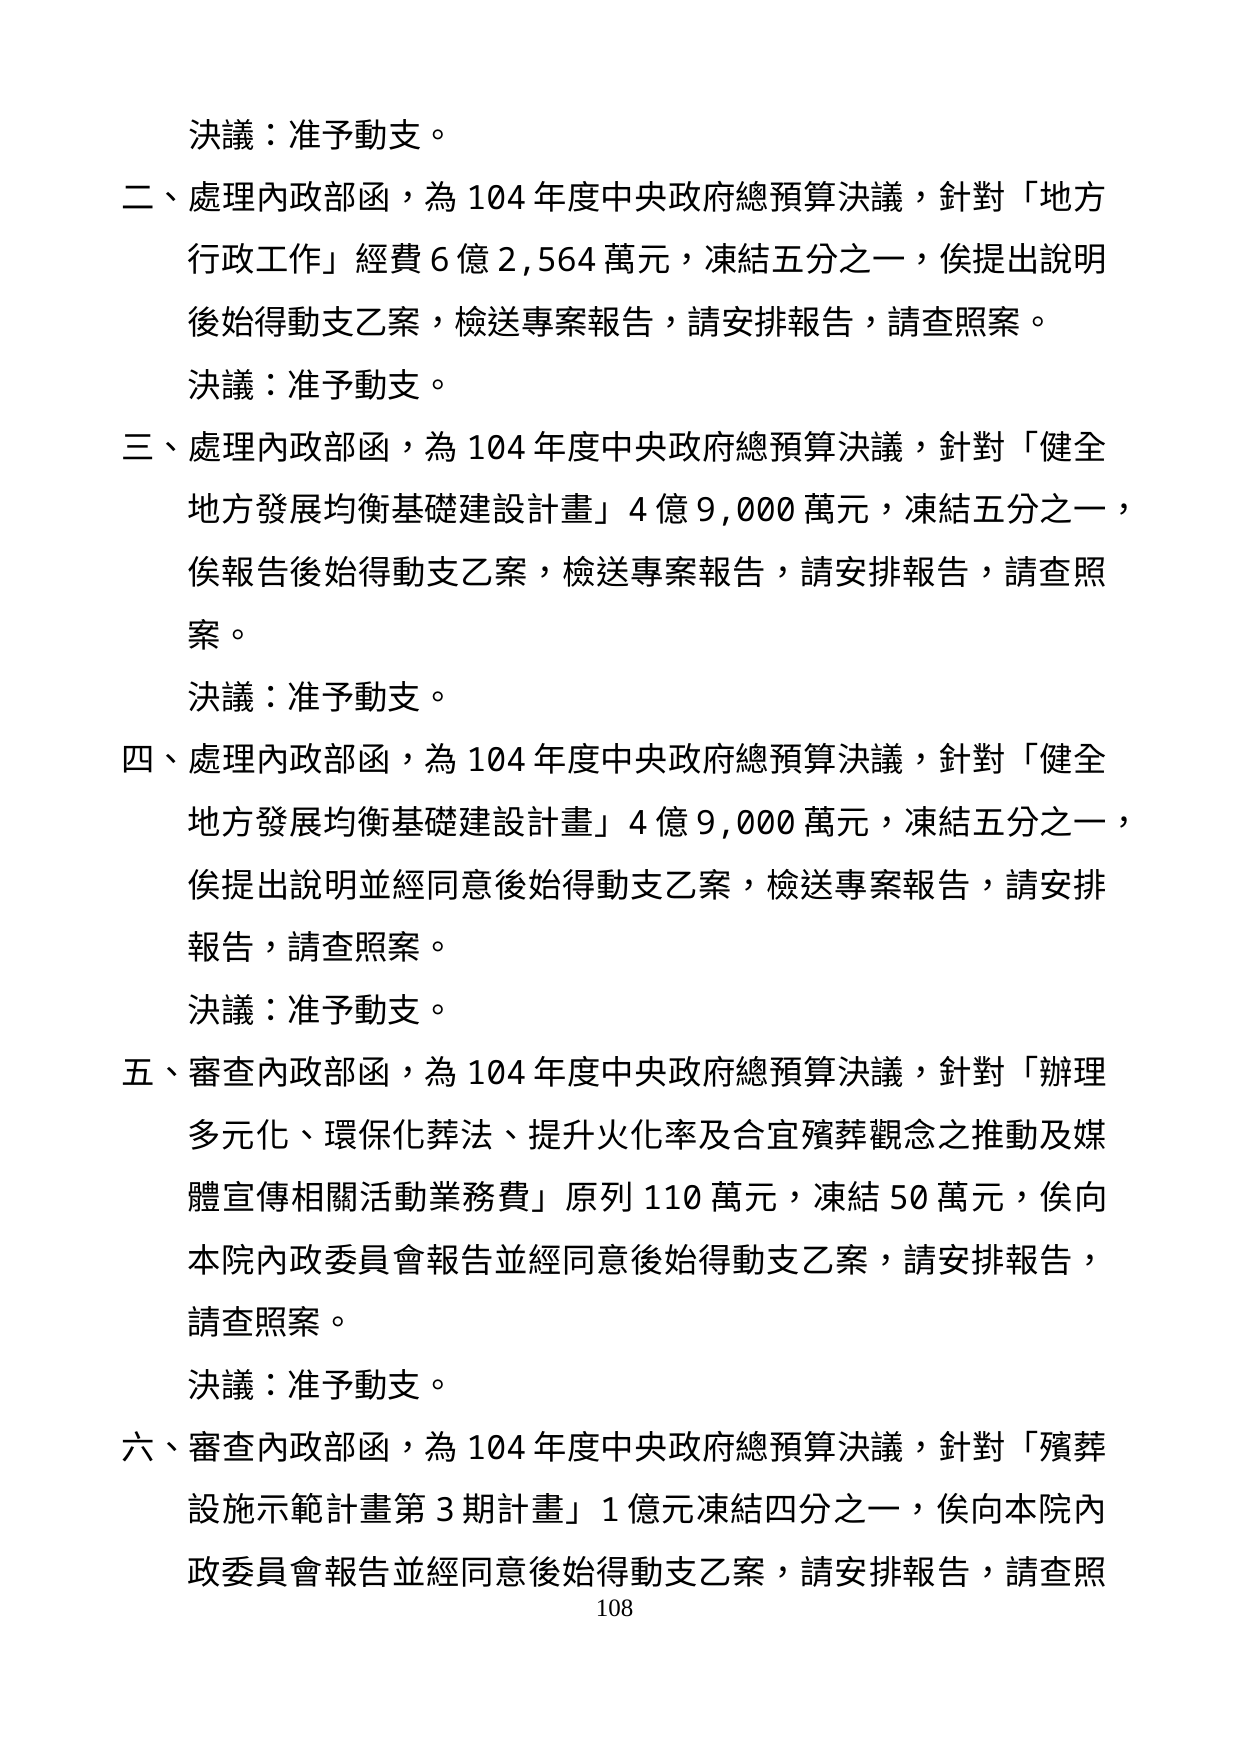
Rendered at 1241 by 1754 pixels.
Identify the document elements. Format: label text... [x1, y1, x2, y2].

text 五、審查內政部函，為104年度中央政府總預算決議，針對「辦理多元化、環保化葬法、提升火化率及合宜殯葬觀念之推動及媒體宣傳相關活動業務費」原列110萬元，凍結50萬元，俟向本院內政委員會報告並經同意後始得動支乙案，請安排報告，請查照案。 [121, 1028, 1107, 1341]
text 四、處理內政部函，為104年度中央政府總預算決議，針對「健全地方發展均衡基礎建設計畫」4億9,000萬元，凍結五分之一，俟提出說明並經同意後始得動支乙案，檢送專案報告，請安排報告，請查照案。 [121, 716, 1107, 966]
text 決議：准予動支。 [121, 341, 1107, 403]
text 六、審查內政部函，為104年度中央政府總預算決議，針對「殯葬設施示範計畫第3期計畫」1億元凍結四分之一，俟向本院內政委員會報告並經同意後始得動支乙案，請安排報告，請查照 [121, 1403, 1107, 1591]
text 決議：准予動支。 [121, 966, 1107, 1028]
text 決議：准予動支。 [121, 653, 1107, 716]
text 決議：准予動支。 [188, 91, 1107, 153]
text 三、處理內政部函，為104年度中央政府總預算決議，針對「健全地方發展均衡基礎建設計畫」4億9,000萬元，凍結五分之一，俟報告後始得動支乙案，檢送專案報告，請安排報告，請查照案。 [121, 403, 1107, 653]
text 二、處理內政部函，為104年度中央政府總預算決議，針對「地方行政工作」經費6億2,564萬元，凍結五分之一，俟提出說明後始得動支乙案，檢送專案報告，請安排報告，請查照案。 [121, 153, 1107, 341]
text 決議：准予動支。 [121, 1341, 1107, 1403]
